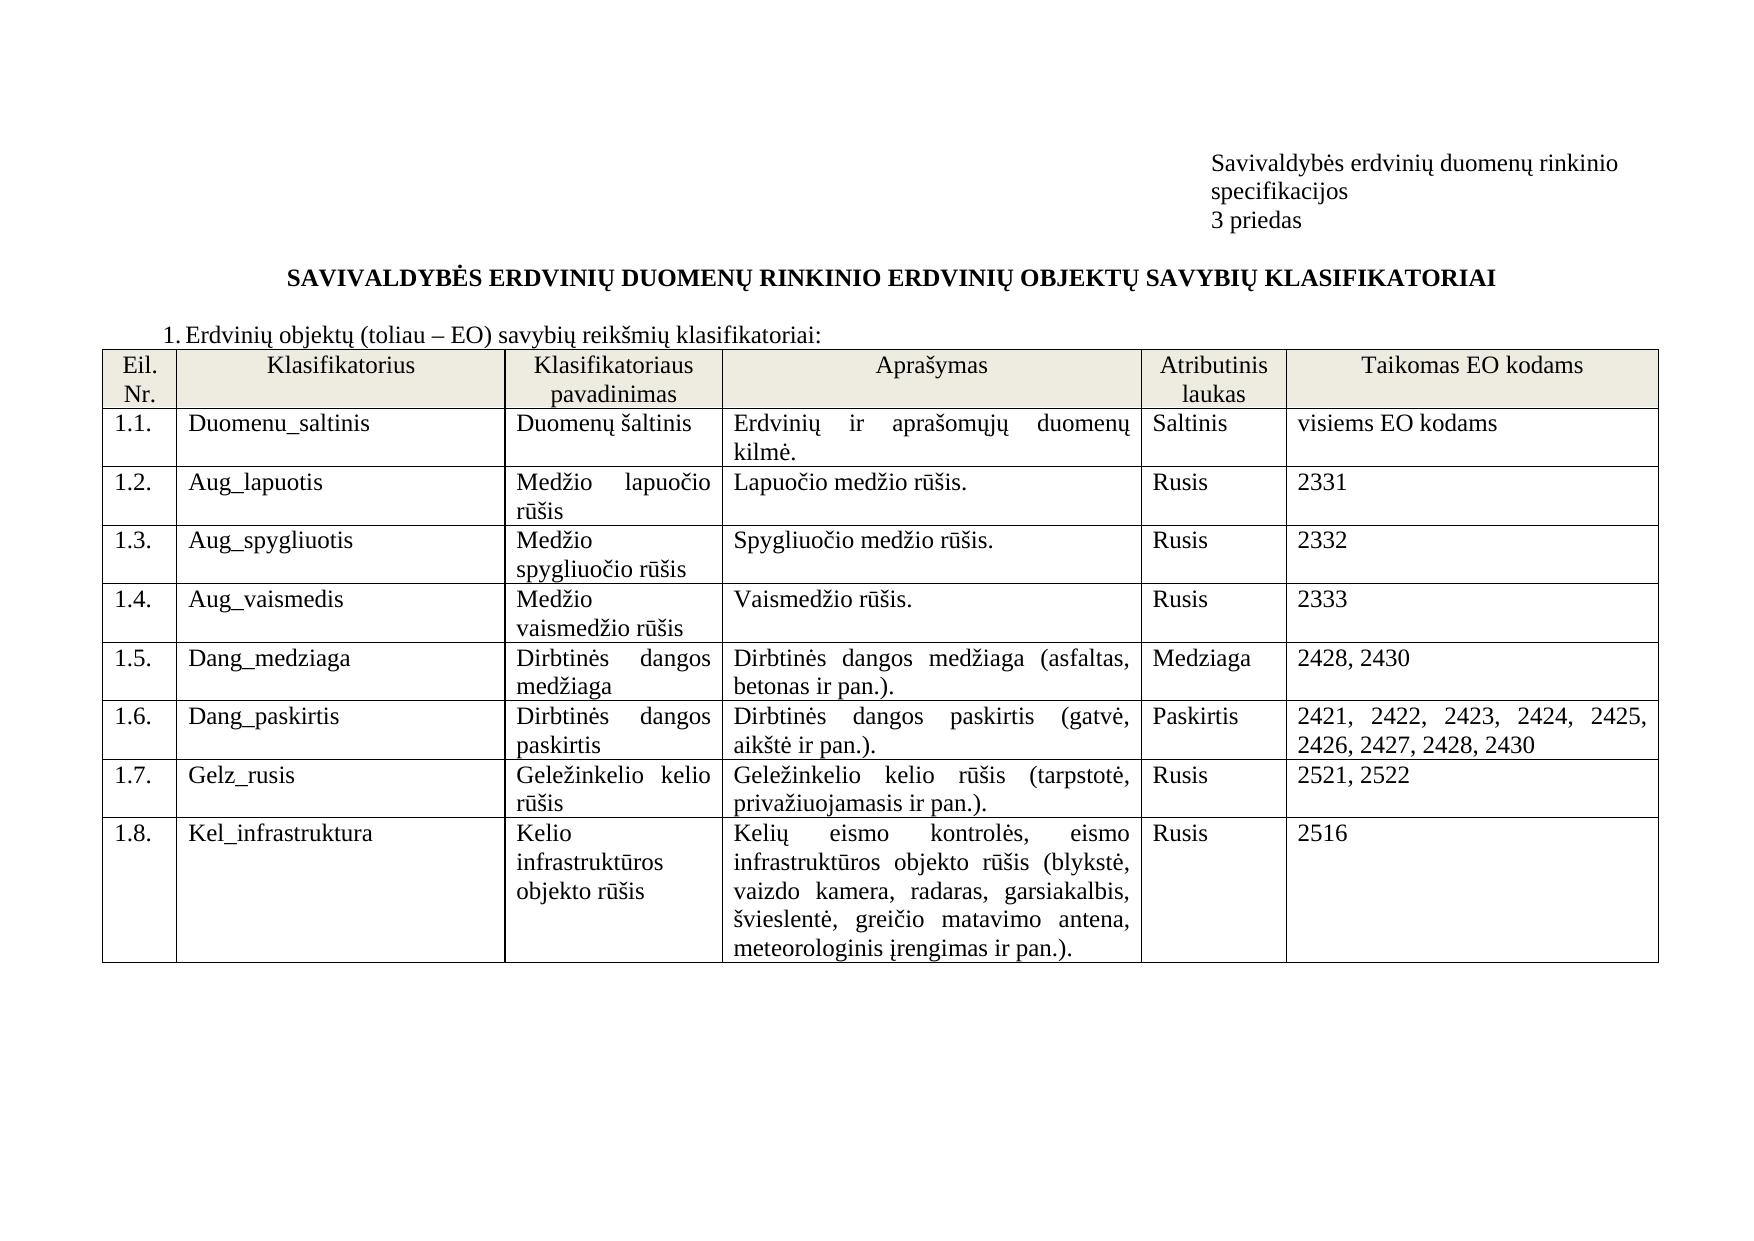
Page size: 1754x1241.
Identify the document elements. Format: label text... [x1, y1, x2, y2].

table_cell Lapuočio medžio rūšis. [723, 467, 1141, 524]
table_cell Duomenų šaltinis [506, 409, 722, 466]
table_cell Kel_infrastruktura [177, 818, 504, 962]
table_cell Rusis [1142, 526, 1286, 583]
table_cell 2331 [1287, 467, 1658, 524]
table_cell Paskirtis [1142, 701, 1286, 759]
text 1. Erdvinių objektų (toliau – EO) savybių reikšmių klasifikatoriai: [162, 320, 1695, 349]
table_cell Saltinis [1142, 409, 1286, 466]
table_cell 1.6. [103, 701, 176, 759]
table_cell 2421, 2422, 2423, 2424, 2425, 2426, 2427, 2428, 2430 [1287, 701, 1658, 759]
table_cell 1.1. [103, 409, 176, 466]
table_cell 2428, 2430 [1287, 643, 1658, 700]
table_cell 1.8. [103, 818, 176, 962]
table_cell Geležinkelio kelio rūšis [506, 760, 722, 817]
table_cell Kelių eismo kontrolės, eismo infrastruktūros objekto rūšis (blykstė, vaizdo kamera, radaras, garsiakalbis, švieslentė, greičio matavimo antena, meteorologinis įrengimas ir pan.). [723, 818, 1141, 962]
table_cell visiems EO kodams [1287, 409, 1658, 466]
table_cell 2521, 2522 [1287, 760, 1658, 817]
table_cell Duomenu_saltinis [177, 409, 504, 466]
table_cell 1.2. [103, 467, 176, 524]
table_cell Medziaga [1142, 643, 1286, 700]
table_header Aprašymas [723, 350, 1141, 407]
table_header Taikomas EO kodams [1287, 350, 1658, 407]
table_cell Gelz_rusis [177, 760, 504, 817]
table_cell Aug_vaismedis [177, 584, 504, 642]
table_cell Dang_paskirtis [177, 701, 504, 759]
table_cell Medžio lapuočio rūšis [506, 467, 722, 524]
table_cell Aug_spygliuotis [177, 526, 504, 583]
table_header Klasifikatorius [177, 350, 504, 407]
table_cell Vaismedžio rūšis. [723, 584, 1141, 642]
text Savivaldybės erdvinių duomenų rinkinio specifikacijos [1211, 148, 1695, 205]
table_cell Dirbtinės dangos paskirtis (gatvė, aikštė ir pan.). [723, 701, 1141, 759]
text 3 priedas [1211, 205, 1695, 234]
table_cell Dirbtinės dangos medžiaga (asfaltas, betonas ir pan.). [723, 643, 1141, 700]
table_header Klasifikatoriaus pavadinimas [506, 350, 722, 407]
table_cell Dirbtinės dangos paskirtis [506, 701, 722, 759]
table_cell 2332 [1287, 526, 1658, 583]
table_cell 1.4. [103, 584, 176, 642]
table_cell Dirbtinės dangos medžiaga [506, 643, 722, 700]
table_cell Spygliuočio medžio rūšis. [723, 526, 1141, 583]
table_cell Geležinkelio kelio rūšis (tarpstotė, privažiuojamasis ir pan.). [723, 760, 1141, 817]
table_cell 2516 [1287, 818, 1658, 962]
table_cell Medžio vaismedžio rūšis [506, 584, 722, 642]
table_header Eil. Nr. [103, 350, 176, 407]
text SAVIVALDYBĖS ERDVINIŲ DUOMENŲ RINKINIO ERDVINIŲ OBJEKTŲ SAVYBIŲ KLASIFIKATORIAI [89, 263, 1695, 291]
table_cell 1.5. [103, 643, 176, 700]
table_cell 2333 [1287, 584, 1658, 642]
table_cell 1.3. [103, 526, 176, 583]
table_cell Rusis [1142, 760, 1286, 817]
table_cell 1.7. [103, 760, 176, 817]
table_cell Medžio spygliuočio rūšis [506, 526, 722, 583]
table_cell Erdvinių ir aprašomųjų duomenų kilmė. [723, 409, 1141, 466]
table_cell Rusis [1142, 818, 1286, 962]
table_cell Aug_lapuotis [177, 467, 504, 524]
table_cell Kelio infrastruktūros objekto rūšis [506, 818, 722, 962]
table_header Atributinis laukas [1142, 350, 1286, 407]
table_cell Rusis [1142, 467, 1286, 524]
table_cell Rusis [1142, 584, 1286, 642]
table_cell Dang_medziaga [177, 643, 504, 700]
